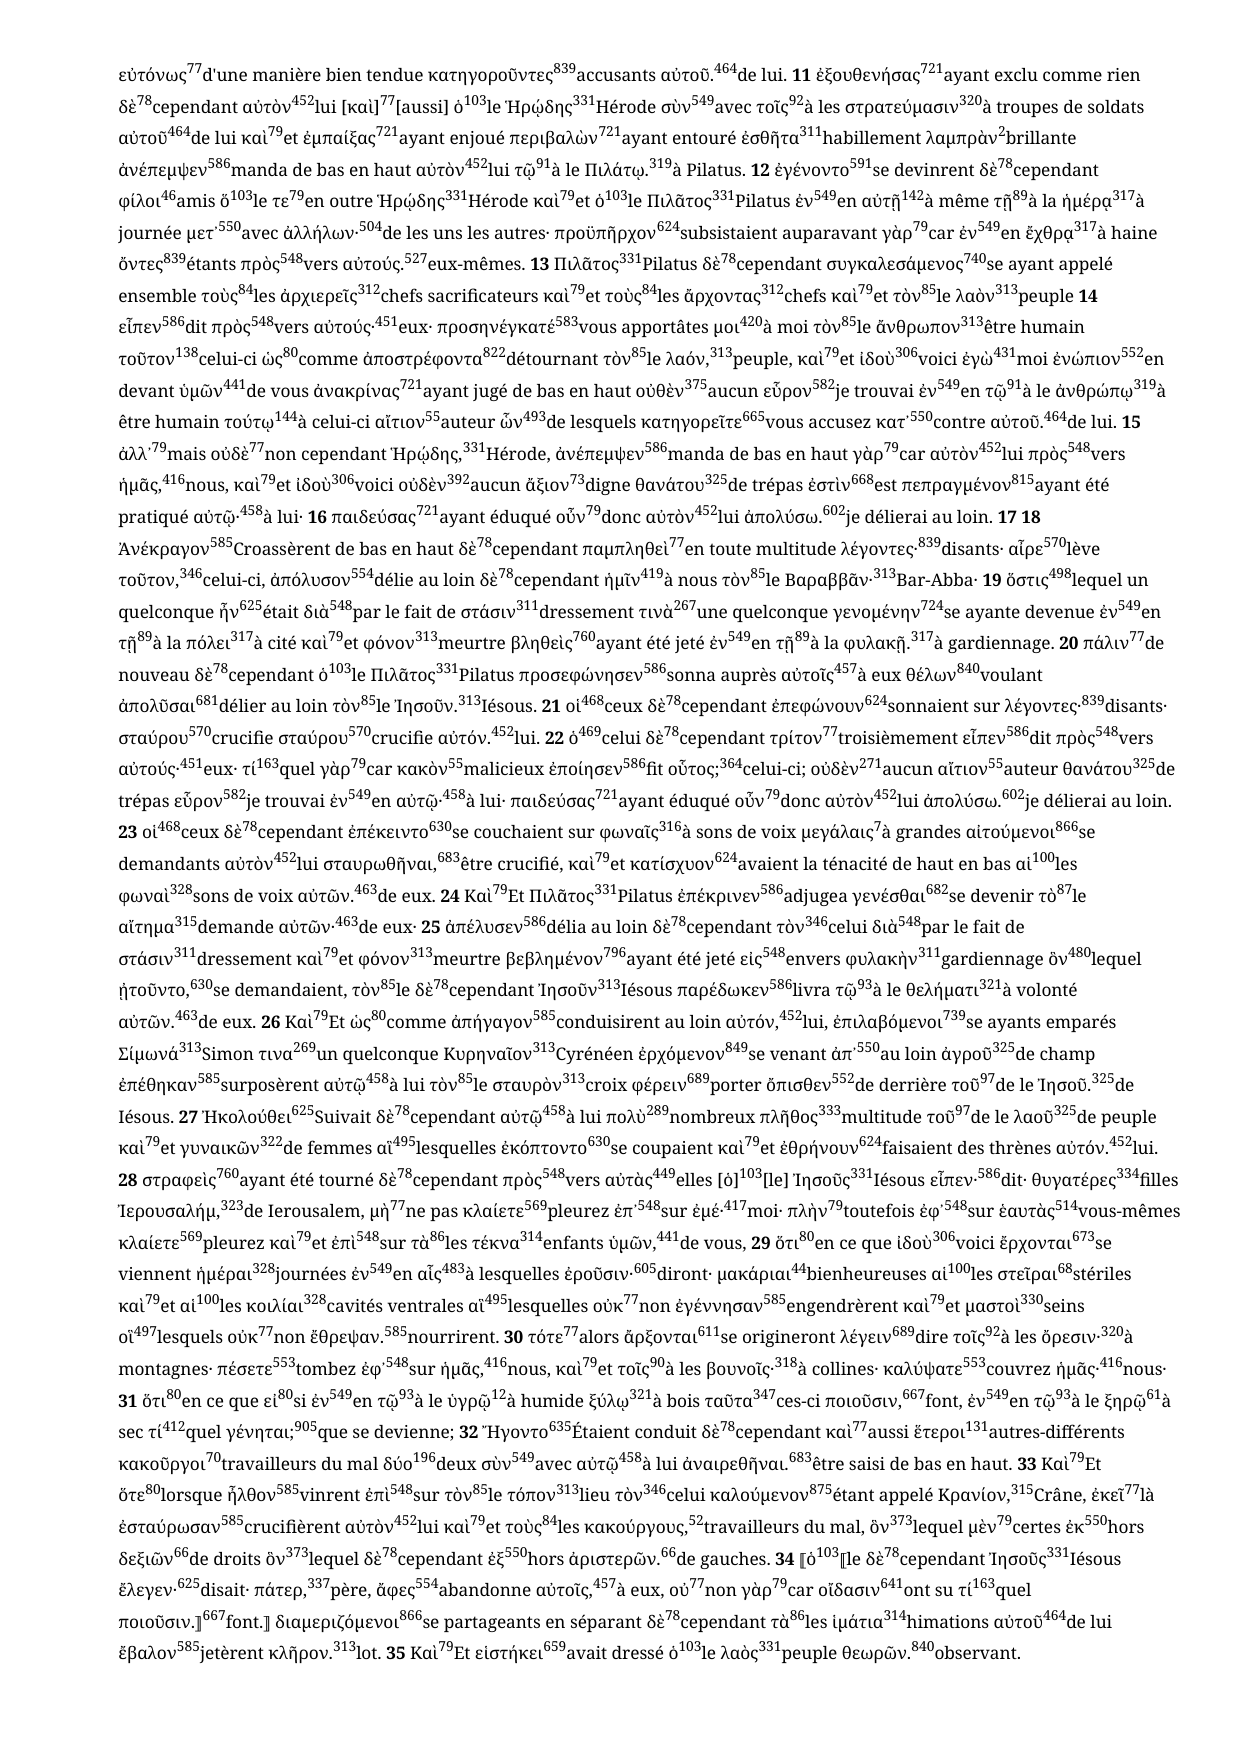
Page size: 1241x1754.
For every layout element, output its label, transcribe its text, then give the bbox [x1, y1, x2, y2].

text 1 Καὶ79Et ἀναστὰν723ayant redressé ἅπαν289en totalité τὸ105le πλῆθος333multitude αὐτῶν463de eux ἤγαγον585conduisirent αὐτὸν452lui ἐπὶ548sur τὸν85le Πιλᾶτον.313Pilatus. 2 Ἤρξαντο591Se originèrent δὲ78cependant κατηγορεῖν689accuser αὐτοῦ464de lui λέγοντες·839disants· τοῦτον346celui-ci εὕρομεν581nous trouvâmes διαστρέφοντα822tournant de travers τὸ87le ἔθνος315ethnie ἡμῶν423de nous καὶ79et κωλύοντα822empêchant φόρους312impôts Καίσαρι319à Kaesar διδόναι689donner καὶ79et λέγοντα822disant ἑαυτὸν528lui-même χριστὸν313Christ βασιλέα313roi εἶναι.689être. 3 ὁ103le δὲ78cependant Πιλᾶτος331Pilatus ἠρώτησεν586sollicita αὐτὸν452lui λέγων·840disant· σὺ448toi εἶ666tu es ὁ103le βασιλεὺς331roi τῶν96de les Ἰουδαίων;64de Ioudaiens; ὁ469celui δὲ78cependant ἀποκριθεὶς760ayant été répondu αὐτῷ458à lui ἔφη·625déclarait· σὺ448toi λέγεις.666tu dis. 4 ὁ103le δὲ78cependant Πιλᾶτος331Pilatus εἶπεν586dit πρὸς548vers τοὺς84les ἀρχιερεῖς312chefs sacrificateurs καὶ79et τοὺς84les ὄχλους·312foules· οὐδὲν271aucun εὑρίσκω664je trouve αἴτιον55auteur ἐν549en τῷ91à le ἀνθρώπῳ319à être humain τούτῳ.144à celui-ci. 5 οἱ468ceux δὲ78cependant ἐπίσχυον624avaient la ténacité au dessus λέγοντες839disants ὅτι80en ce que ἀνασείει668secoue de bas en haut τὸν85le λαὸν313peuple διδάσκων840enseignant καθ᾽550contre ὅλης279de toute entière τῆς95de la Ἰουδαίας,323de Ioudaia, καὶ77aussi ἀρξάμενος740se ayant originé ἀπὸ550au loin τῆς95de la Γαλιλαίας323de Galilée ἕως551jusqu'à ce que ὧδε.77ici. 6 Πιλᾶτος331Pilatus δὲ78cependant ἀκούσας721ayant écouté ἐπηρώτησεν586demanda sur εἰ80si ὁ103le ἄνθρωπος331être humain Γαλιλαῖός47Galiléen ἐστιν,668est, 7 καὶ79et ἐπιγνοὺς721ayant reconnu ὅτι80en ce que ἐκ550hors τῆς95de la ἐξουσίας323de autorité Ἡρῴδου325de Hérode ἐστὶν668est ἀνέπεμψεν586manda de bas en haut αὐτὸν452lui πρὸς548vers Ἡρῴδην,313Hérode, ὄντα822étant καὶ77aussi αὐτὸν528lui-même ἐν549en Ἱεροσολύμοις320à Ierosoluma ἐν549en ταύταις141à celles-ci ταῖς88à les ἡμέραις.316à journées. 8 Ὁ103Le δὲ78cependant Ἡρῴδης331Hérode ἰδὼν721ayant vu τὸν85le Ἰησοῦν313Iésous ἐχάρη600fut été de joie λίαν,77extrêmement, ἦν625était γὰρ79car ἐξ550hors ἱκανῶν15de assez-importants χρόνων324de temps θέλων840voulant ἰδεῖν681voir αὐτὸν452lui διὰ548par le fait de τὸ348ce ἀκούειν689écouter περὶ550autour αὐτοῦ464de lui καὶ79et ἤλπιζέν625espérait τι271un quelconque σημεῖον315signe ἰδεῖν681voir ὑπ᾽550sous αὐτοῦ464de lui γινόμενον.851se devenant. 9 ἐπηρώτα625demandait sur δὲ78cependant αὐτὸν452lui ἐν549en λόγοις318à discours ἱκανοῖς,9à assez-importants, αὐτὸς469lui δὲ78cependant οὐδὲν375aucun ἀπεκρίνατο592se répondit αὐτῷ.458à lui. 10 εἱστήκεισαν658avaient dressé δὲ78cependant οἱ102les ἀρχιερεῖς330chefs sacrificateurs καὶ79et οἱ102les γραμματεῖς330lettrés εὐτόνως77d'une manière bien tendue κατηγοροῦντες839accusants αὐτοῦ.464de lui. 11 ἐξουθενήσας721ayant exclu comme rien δὲ78cependant αὐτὸν452lui [καὶ]77[aussi] ὁ103le Ἡρῴδης331Hérode σὺν549avec τοῖς92à les στρατεύμασιν320à troupes de soldats αὐτοῦ464de lui καὶ79et ἐμπαίξας721ayant enjoué περιβαλὼν721ayant entouré ἐσθῆτα311habillement λαμπρὰν2brillante ἀνέπεμψεν586manda de bas en haut αὐτὸν452lui τῷ91à le Πιλάτῳ.319à Pilatus. 12 ἐγένοντο591se devinrent δὲ78cependant φίλοι46amis ὅ103le τε79en outre Ἡρῴδης331Hérode καὶ79et ὁ103le Πιλᾶτος331Pilatus ἐν549en αὐτῇ142à même τῇ89à la ἡμέρᾳ317à journée μετ᾽550avec ἀλλήλων·504de les uns les autres· προϋπῆρχον624subsistaient auparavant γὰρ79car ἐν549en ἔχθρᾳ317à haine ὄντες839étants πρὸς548vers αὐτούς.527eux-mêmes. 13 Πιλᾶτος331Pilatus δὲ78cependant συγκαλεσάμενος740se ayant appelé ensemble τοὺς84les ἀρχιερεῖς312chefs sacrificateurs καὶ79et τοὺς84les ἄρχοντας312chefs καὶ79et τὸν85le λαὸν313peuple 14 εἶπεν586dit πρὸς548vers αὐτούς·451eux· προσηνέγκατέ583vous apportâtes μοι420à moi τὸν85le ἄνθρωπον313être humain τοῦτον138celui-ci ὡς80comme ἀποστρέφοντα822détournant τὸν85le λαόν,313peuple, καὶ79et ἰδοὺ306voici ἐγὼ431moi ἐνώπιον552en devant ὑμῶν441de vous ἀνακρίνας721ayant jugé de bas en haut οὐθὲν375aucun εὗρον582je trouvai ἐν549en τῷ91à le ἀνθρώπῳ319à être humain τούτῳ144à celui-ci αἴτιον55auteur ὧν493de lesquels κατηγορεῖτε665vous accusez κατ᾽550contre αὐτοῦ.464de lui. 15 ἀλλ᾽79mais οὐδὲ77non cependant Ἡρῴδης,331Hérode, ἀνέπεμψεν586manda de bas en haut γὰρ79car αὐτὸν452lui πρὸς548vers ἡμᾶς,416nous, καὶ79et ἰδοὺ306voici οὐδὲν392aucun ἄξιον73digne θανάτου325de trépas ἐστὶν668est πεπραγμένον815ayant été pratiqué αὐτῷ·458à lui· 16 παιδεύσας721ayant éduqué οὖν79donc αὐτὸν452lui ἀπολύσω.602je délierai au loin. 17 18 Ἀνέκραγον585Croassèrent de bas en haut δὲ78cependant παμπληθεὶ77en toute multitude λέγοντες·839disants· αἶρε570lève τοῦτον,346celui-ci, ἀπόλυσον554délie au loin δὲ78cependant ἡμῖν419à nous τὸν85le Βαραββᾶν·313Bar-Abba· 19 ὅστις498lequel un quelconque ἦν625était διὰ548par le fait de στάσιν311dressement τινὰ267une quelconque γενομένην724se ayante devenue ἐν549en τῇ89à la πόλει317à cité καὶ79et φόνον313meurtre βληθεὶς760ayant été jeté ἐν549en τῇ89à la φυλακῇ.317à gardiennage. 20 πάλιν77de nouveau δὲ78cependant ὁ103le Πιλᾶτος331Pilatus προσεφώνησεν586sonna auprès αὐτοῖς457à eux θέλων840voulant ἀπολῦσαι681délier au loin τὸν85le Ἰησοῦν.313Iésous. 21 οἱ468ceux δὲ78cependant ἐπεφώνουν624sonnaient sur λέγοντες·839disants· σταύρου570crucifie σταύρου570crucifie αὐτόν.452lui. 22 ὁ469celui δὲ78cependant τρίτον77troisièmement εἶπεν586dit πρὸς548vers αὐτούς·451eux· τί163quel γὰρ79car κακὸν55malicieux ἐποίησεν586fit οὗτος;364celui-ci; οὐδὲν271aucun αἴτιον55auteur θανάτου325de trépas εὗρον582je trouvai ἐν549en αὐτῷ·458à lui· παιδεύσας721ayant éduqué οὖν79donc αὐτὸν452lui ἀπολύσω.602je délierai au loin. 23 οἱ468ceux δὲ78cependant ἐπέκειντο630se couchaient sur φωναῖς316à sons de voix μεγάλαις7à grandes αἰτούμενοι866se demandants αὐτὸν452lui σταυρωθῆναι,683être crucifié, καὶ79et κατίσχυον624avaient la ténacité de haut en bas αἱ100les φωναὶ328sons de voix αὐτῶν.463de eux. 24 Καὶ79Et Πιλᾶτος331Pilatus ἐπέκρινεν586adjugea γενέσθαι682se devenir τὸ87le αἴτημα315demande αὐτῶν·463de eux· 25 ἀπέλυσεν586délia au loin δὲ78cependant τὸν346celui διὰ548par le fait de στάσιν311dressement καὶ79et φόνον313meurtre βεβλημένον796ayant été jeté εἰς548envers φυλακὴν311gardiennage ὃν480lequel ᾐτοῦντο,630se demandaient, τὸν85le δὲ78cependant Ἰησοῦν313Iésous παρέδωκεν586livra τῷ93à le θελήματι321à volonté αὐτῶν.463de eux. 26 Καὶ79Et ὡς80comme ἀπήγαγον585conduisirent au loin αὐτόν,452lui, ἐπιλαβόμενοι739se ayants emparés Σίμωνά313Simon τινα269un quelconque Κυρηναῖον313Cyrénéen ἐρχόμενον849se venant ἀπ᾽550au loin ἀγροῦ325de champ ἐπέθηκαν585surposèrent αὐτῷ458à lui τὸν85le σταυρὸν313croix φέρειν689porter ὄπισθεν552de derrière τοῦ97de le Ἰησοῦ.325de Iésous. 27 Ἠκολούθει625Suivait δὲ78cependant αὐτῷ458à lui πολὺ289nombreux πλῆθος333multitude τοῦ97de le λαοῦ325de peuple καὶ79et γυναικῶν322de femmes αἳ495lesquelles ἐκόπτοντο630se coupaient καὶ79et ἐθρήνουν624faisaient des thrènes αὐτόν.452lui. 28 στραφεὶς760ayant été tourné δὲ78cependant πρὸς548vers αὐτὰς449elles [ὁ]103[le] Ἰησοῦς331Iésous εἶπεν·586dit· θυγατέρες334filles Ἰερουσαλήμ,323de Ierousalem, μὴ77ne pas κλαίετε569pleurez ἐπ᾽548sur ἐμέ·417moi· πλὴν79toutefois ἐφ᾽548sur ἑαυτὰς514vous-mêmes κλαίετε569pleurez καὶ79et ἐπὶ548sur τὰ86les τέκνα314enfants ὑμῶν,441de vous, 29 ὅτι80en ce que ἰδοὺ306voici ἔρχονται673se viennent ἡμέραι328journées ἐν549en αἷς483à lesquelles ἐροῦσιν·605diront· μακάριαι44bienheureuses αἱ100les στεῖραι68stériles καὶ79et αἱ100les κοιλίαι328cavités ventrales αἳ495lesquelles οὐκ77non ἐγέννησαν585engendrèrent καὶ79et μαστοὶ330seins οἳ497lesquels οὐκ77non ἔθρεψαν.585nourrirent. 30 τότε77alors ἄρξονται611se origineront λέγειν689dire τοῖς92à les ὄρεσιν·320à montagnes· πέσετε553tombez ἐφ᾽548sur ἡμᾶς,416nous, καὶ79et τοῖς90à les βουνοῖς·318à collines· καλύψατε553couvrez ἡμᾶς·416nous· 31 ὅτι80en ce que εἰ80si ἐν549en τῷ93à le ὑγρῷ12à humide ξύλῳ321à bois ταῦτα347ces-ci ποιοῦσιν,667font, ἐν549en τῷ93à le ξηρῷ61à sec τί412quel γένηται;905que se devienne; 32 Ἤγοντο635Étaient conduit δὲ78cependant καὶ77aussi ἕτεροι131autres-différents κακοῦργοι70travailleurs du mal δύο196deux σὺν549avec αὐτῷ458à lui ἀναιρεθῆναι.683être saisi de bas en haut. 33 Καὶ79Et ὅτε80lorsque ἦλθον585vinrent ἐπὶ548sur τὸν85le τόπον313lieu τὸν346celui καλούμενον875étant appelé Κρανίον,315Crâne, ἐκεῖ77là ἐσταύρωσαν585crucifièrent αὐτὸν452lui καὶ79et τοὺς84les κακούργους,52travailleurs du mal, ὃν373lequel μὲν79certes ἐκ550hors δεξιῶν66de droits ὃν373lequel δὲ78cependant ἐξ550hors ἀριστερῶν.66de gauches. 34 ⟦ὁ103⟦le δὲ78cependant Ἰησοῦς331Iésous ἔλεγεν·625disait· πάτερ,337père, ἄφες554abandonne αὐτοῖς,457à eux, οὐ77non γὰρ79car οἴδασιν641ont su τί163quel ποιοῦσιν.⟧667font.⟧ διαμεριζόμενοι866se partageants en séparant δὲ78cependant τὰ86les ἱμάτια314himations αὐτοῦ464de lui ἔβαλον585jetèrent κλῆρον.313lot. 35 Καὶ79Et εἱστήκει659avait dressé ὁ103le λαὸς331peuple θεωρῶν.840observant. ἐξεμυκτήριζον624narguaient à l'excès δὲ78cependant καὶ77aussi οἱ102les ἄρχοντες330chefs λέγοντες·839disants· ἄλλους372autres ἔσωσεν,586sauva, σωσάτω556sauve ἑαυτόν,528lui-même, εἰ80si οὗτός364celui-ci ἐστιν668est ὁ103le χριστὸς331Christ τοῦ97de le θεοῦ325de Dieu ὁ103le ἐκλεκτός.71élu. 36 ἐνέπαιξαν585enjouèrent δὲ78cependant αὐτῷ458à lui καὶ77aussi οἱ102les στρατιῶται330soldats προσερχόμενοι,866se venants vers, ὄξος315vinaigre προσφέροντες839apportants αὐτῷ458à lui 37 καὶ79et λέγοντες·839disants· εἰ80si σὺ448toi εἶ666tu es ὁ103le βασιλεὺς331roi τῶν96de les Ἰουδαίων,64de Ioudaiens, σῶσον554sauve σεαυτόν.516toi-même. 38 ἦν625était δὲ78cependant καὶ77aussi ἐπιγραφὴ329épigraphe ἐπ᾽549sur αὐτῷ·458à lui· ὁ103le βασιλεὺς331roi τῶν96de les Ἰουδαίων64de Ioudaiens οὗτος.156celui-ci. 39 Εἷς71Un δὲ78cependant τῶν96de les κρεμασθέντων753de ayants étés suspendus κακούργων64de travailleurs du mal ἐβλασφήμει625blasphémait αὐτὸν452lui λέγων·840disant· οὐχὶ340non pas σὺ448toi εἶ666tu es ὁ103le χριστός;331Christ; σῶσον554sauve σεαυτὸν516toi-même καὶ79et ἡμᾶς.416nous. 40 ἀποκριθεὶς760ayant été répondu δὲ78cependant ὁ103le ἕτερος390autre-différent ἐπιτιμῶν840survalorisant αὐτῷ458à lui ἔφη·625déclarait· οὐδὲ77non cependant φοβῇ672tu te effraies σὺ448toi τὸν85le θεόν,313Dieu, ὅτι80en ce que ἐν549en τῷ93à le αὐτῷ146à même κρίματι321à objet de jugement εἶ;666tu es; 41 καὶ79et ἡμεῖς430nous μὲν79certes δικαίως,77justement, ἄξια54dignes γὰρ79car ὧν493de lesquels ἐπράξαμεν581nous pratiquâmes ἀπολαμβάνομεν·663nous recevons loin· οὗτος364celui-ci δὲ78cependant οὐδὲν271aucun ἄτοπον55déplacé ἔπραξεν.586pratiqua. 42 καὶ79et ἔλεγεν·625disait· Ἰησοῦ,337Iésous, μνήσθητί563sois mémorisé μου424de moi ὅταν80lorsque le cas échéant ἔλθῃς897que tu viennes εἰς548envers τὴν83la βασιλείαν311royauté σου.442de toi. 43 καὶ79et εἶπεν586dit αὐτῷ·458à lui· ἀμήν304amen σοι439à toi λέγω,664je dis, σήμερον77aujourd'hui μετ᾽550avec ἐμοῦ424de moi ἔσῃ610tu te seras ἐν549en τῷ91à le παραδείσῳ.319à paradis. 44 Καὶ79Et ἦν625était ἤδη77déjà ὡσεὶ77comme si ὥρα329heure ἕκτη212sixième καὶ79et σκότος333ténèbre ἐγένετο592se devint ἐφ᾽548sur ὅλην267toute entière τὴν83la γῆν311terre ἕως552jusqu'à ce que ὥρας323de heure ἐνάτης209de neuvième 45 τοῦ97de le ἡλίου325de soleil ἐκλειπόντος,716de ayant éclipsé, ἐσχίσθη600fut scindé δὲ78cependant τὸ105le καταπέτασμα333rideau étendu τοῦ97de le ναοῦ325de temple μέσον.55au milieu. 46 καὶ79et φωνήσας721ayant sonné de voix φωνῇ317à son de voix μεγάλῃ8à grande ὁ103le Ἰησοῦς331Iésous εἶπεν·586dit· πάτερ,337père, εἰς548envers χεῖράς310mains σου442de toi παρατίθεμαι670je me pose à côté τὸ87le πνεῦμά315souffle μου.424de moi. τοῦτο348ce-ci δὲ78cependant εἰπὼν721ayant dit ἐξέπνευσεν.586expira souffle. 47 Ἰδὼν721Ayant vu δὲ78cependant ὁ103le ἑκατοντάρχης331chef de cent τὸ348ce γενόμενον728se ayant devenu ἐδόξαζεν625glorifiait τὸν85le θεὸν313Dieu λέγων·840disant· ὄντως77réellement ὁ103le ἄνθρωπος331être humain οὗτος156celui-ci δίκαιος47juste ἦν.625était. 48 καὶ79et πάντες389tous οἱ102les συμπαραγενόμενοι739se ayants étés à côté ensemble ὄχλοι330foules ἐπὶ548sur τὴν83la θεωρίαν311observation ταύτην,136celle-ci, θεωρήσαντες720ayants observés τὰ347ces γενόμενα,727se ayants devenus, τύπτοντες839tapants τὰ86les στήθη314poitrines ὑπέστρεφον.624retournaient en arrière. 49 Εἱστήκεισαν658Avaient dressé δὲ78cependant πάντες286tous οἱ102les γνωστοὶ70connus αὐτῷ458à lui ἀπὸ547au loin μακρόθεν77à distance καὶ79et γυναῖκες328femmes αἱ495celles συνακολουθοῦσαι837suivantes ensemble αὐτῷ458à lui ἀπὸ550au loin τῆς95de la Γαλιλαίας323de Galilée ὁρῶσαι837voyantes ταῦτα.347ces-ci. 50 Καὶ79Et ἰδοὺ306voici ἀνὴρ331homme ὀνόματι321à nom Ἰωσὴφ331Ioseph βουλευτὴς331membre du conseil ὑπάρχων840subsistant [καὶ]79[et] ἀνὴρ331homme ἀγαθὸς22bon καὶ79et δίκαιος22juste 51 –935– οὗτος364celui-ci οὐκ77non ἦν625était συγκατατεθειμένος792se ayant posé de haut en bas avec τῇ89à la βουλῇ317à dessein καὶ79et τῇ89à la πράξει317à pratique αὐτῶν463de eux –935– ἀπὸ550au loin Ἁριμαθαίας323de Arimathée πόλεως323de cité τῶν96de les Ἰουδαίων,64de Ioudaiens, ὃς498lequel προσεδέχετο631se acceptait auprès τὴν83la βασιλείαν311royauté τοῦ97de le θεοῦ,325de Dieu, 52 οὗτος469celui-ci προσελθὼν721ayant venu vers τῷ91à le Πιλάτῳ319à Pilatus ᾐτήσατο592se demanda τὸ87le σῶμα315corps τοῦ97de le Ἰησοῦ325de Iésous 53 καὶ79et καθελὼν721ayant saisi du haut vers le bas ἐνετύλιξεν586enroula αὐτὸ454lui σινδόνι317à sindon καὶ79et ἔθηκεν586posa αὐτὸν452lui ἐν549en μνήματι321à monument λαξευτῷ12à taillé dans le roc οὗ77où οὐκ77non ἦν625était οὐδεὶς390aucun οὔπω77non encore κείμενος.867se couchant. 54 καὶ79et ἡμέρα329journée ἦν625était παρασκευῆς323de équipement de côté καὶ79et σάββατον333sabbat ἐπέφωσκεν.625commençait à luire. 55 Κατακολουθήσασαι718Ayantes suivies de haut en bas δὲ78cependant αἱ100les γυναῖκες,328femmes, αἵτινες495lesquelles des quelconques ἦσαν624étaient συνεληλυθυῖαι780ayantes venues ensemble ἐκ550hors τῆς95de la Γαλιλαίας323de Galilée αὐτῷ,458à lui, ἐθεάσαντο591se contemplèrent τὸ87le μνημεῖον315mémorial καὶ79et ὡς77comme ἐτέθη600fut posé τὸ105le σῶμα333corps αὐτοῦ,464de lui, 56 ὑποστρέψασαι718ayantes retournées en arrière δὲ78cependant ἡτοίμασαν585préparèrent ἀρώματα314aromates καὶ79et μύρα.314onguents. καὶ79et τὸ87le μὲν77certes σάββατον315sabbat ἡσύχασαν585tranquillisèrent κατὰ548selon τὴν83la ἐντολήν.311commandement. [118, 59, 1181, 1665]
